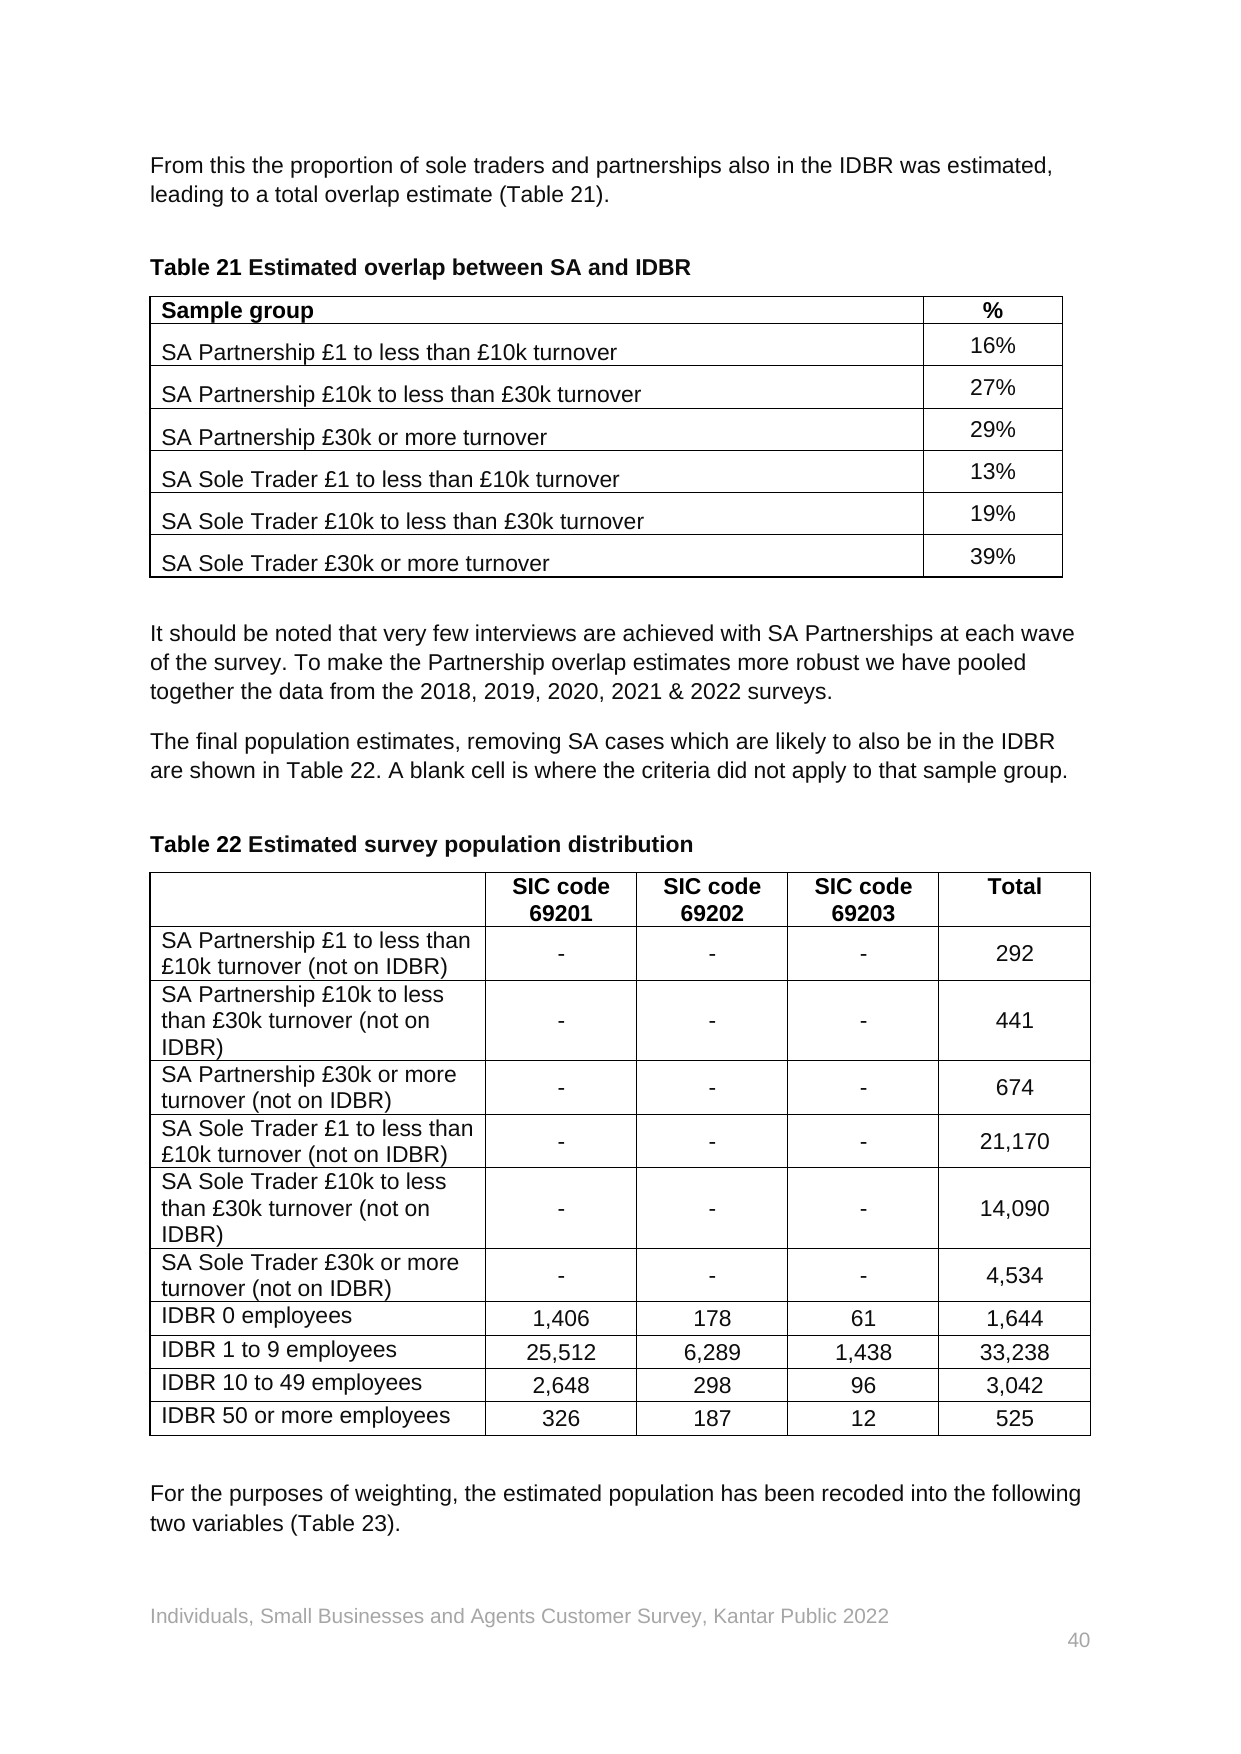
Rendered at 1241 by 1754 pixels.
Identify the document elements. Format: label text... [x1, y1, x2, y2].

table_cell SA Sole Trader £10k to less than £30k turnover (not on IDBR) [151, 1168, 485, 1247]
table_cell - [637, 927, 787, 980]
table_cell 96 [788, 1369, 938, 1401]
table_cell IDBR 1 to 9 employees [151, 1336, 485, 1368]
table_cell - [788, 927, 938, 980]
table_header % [924, 297, 1062, 323]
table_cell SA Sole Trader £30k or more turnover (not on IDBR) [151, 1249, 485, 1301]
table_cell - [788, 1249, 938, 1301]
table_cell 3,042 [939, 1369, 1090, 1401]
table_header SIC code 69202 [637, 873, 787, 926]
table_cell 178 [637, 1302, 787, 1334]
table_cell 674 [939, 1061, 1090, 1113]
table_cell IDBR 10 to 49 employees [151, 1369, 485, 1401]
table_cell SA Partnership £10k to less than £30k turnover (not on IDBR) [151, 981, 485, 1060]
table_cell - [486, 1115, 636, 1167]
table_cell - [486, 1061, 636, 1113]
text For the purposes of weighting, the estimated population has been recoded into the following two variables (Table 23). [150, 1478, 1090, 1537]
table_cell 1,644 [939, 1302, 1090, 1334]
table_cell IDBR 0 employees [151, 1302, 485, 1334]
table_cell 25,512 [486, 1336, 636, 1368]
table_cell SA Partnership £30k or more turnover (not on IDBR) [151, 1061, 485, 1113]
table_cell 14,090 [939, 1168, 1090, 1247]
table_cell 1,406 [486, 1302, 636, 1334]
table_cell 12 [788, 1402, 938, 1434]
table_cell 2,648 [486, 1369, 636, 1401]
table_cell - [637, 1168, 787, 1247]
table_cell SA Sole Trader £1 to less than £10k turnover (not on IDBR) [151, 1115, 485, 1167]
table_cell 292 [939, 927, 1090, 980]
table_cell 21,170 [939, 1115, 1090, 1167]
table_cell - [637, 981, 787, 1060]
table_cell - [788, 981, 938, 1060]
text It should be noted that very few interviews are achieved with SA Partnerships at each wave of the survey. To make the Partnership overlap estimates more robust we have pooled together the data from the 2018, 2019, 2020, 2021 & 2022 surveys. [150, 618, 1090, 706]
table_cell - [637, 1249, 787, 1301]
table_cell 1,438 [788, 1336, 938, 1368]
table_header [151, 873, 485, 926]
table_cell SA Sole Trader £10k to less than £30k turnover [151, 493, 923, 534]
table_cell SA Partnership £1 to less than £10k turnover (not on IDBR) [151, 927, 485, 980]
text From this the proportion of sole traders and partnerships also in the IDBR was estimated, leading to a total overlap estimate (Table 21). [150, 150, 1090, 208]
table_cell 39% [924, 535, 1062, 576]
table_cell SA Partnership £30k or more turnover [151, 409, 923, 450]
table_cell IDBR 50 or more employees [151, 1402, 485, 1434]
table_cell 4,534 [939, 1249, 1090, 1301]
table_header SIC code 69201 [486, 873, 636, 926]
table_cell 29% [924, 409, 1062, 450]
table_cell 326 [486, 1402, 636, 1434]
table_cell 298 [637, 1369, 787, 1401]
table_cell 6,289 [637, 1336, 787, 1368]
table_header SIC code 69203 [788, 873, 938, 926]
table_cell - [788, 1061, 938, 1113]
table_cell 13% [924, 451, 1062, 492]
table_cell SA Partnership £1 to less than £10k turnover [151, 324, 923, 365]
table_cell 19% [924, 493, 1062, 534]
table_cell - [486, 927, 636, 980]
table_cell 187 [637, 1402, 787, 1434]
table_cell 525 [939, 1402, 1090, 1434]
text Table 22 Estimated survey population distribution [150, 831, 1090, 858]
table_cell 61 [788, 1302, 938, 1334]
table_header Total [939, 873, 1090, 926]
table_cell - [788, 1168, 938, 1247]
table_cell - [637, 1061, 787, 1113]
table_cell 441 [939, 981, 1090, 1060]
text The final population estimates, removing SA cases which are likely to also be in the IDBR are shown in Table 22. A blank cell is where the criteria did not apply to that sample group. [150, 726, 1090, 785]
table_cell SA Sole Trader £30k or more turnover [151, 535, 923, 576]
table_cell - [486, 1249, 636, 1301]
table_cell 27% [924, 366, 1062, 408]
table_cell 16% [924, 324, 1062, 365]
table_cell - [637, 1115, 787, 1167]
table_cell 33,238 [939, 1336, 1090, 1368]
table_cell - [788, 1115, 938, 1167]
table_cell SA Sole Trader £1 to less than £10k turnover [151, 451, 923, 492]
text Table 21 Estimated overlap between SA and IDBR [150, 254, 1090, 281]
table_cell SA Partnership £10k to less than £30k turnover [151, 366, 923, 408]
table_cell - [486, 1168, 636, 1247]
table_header Sample group [151, 297, 923, 323]
table_cell - [486, 981, 636, 1060]
